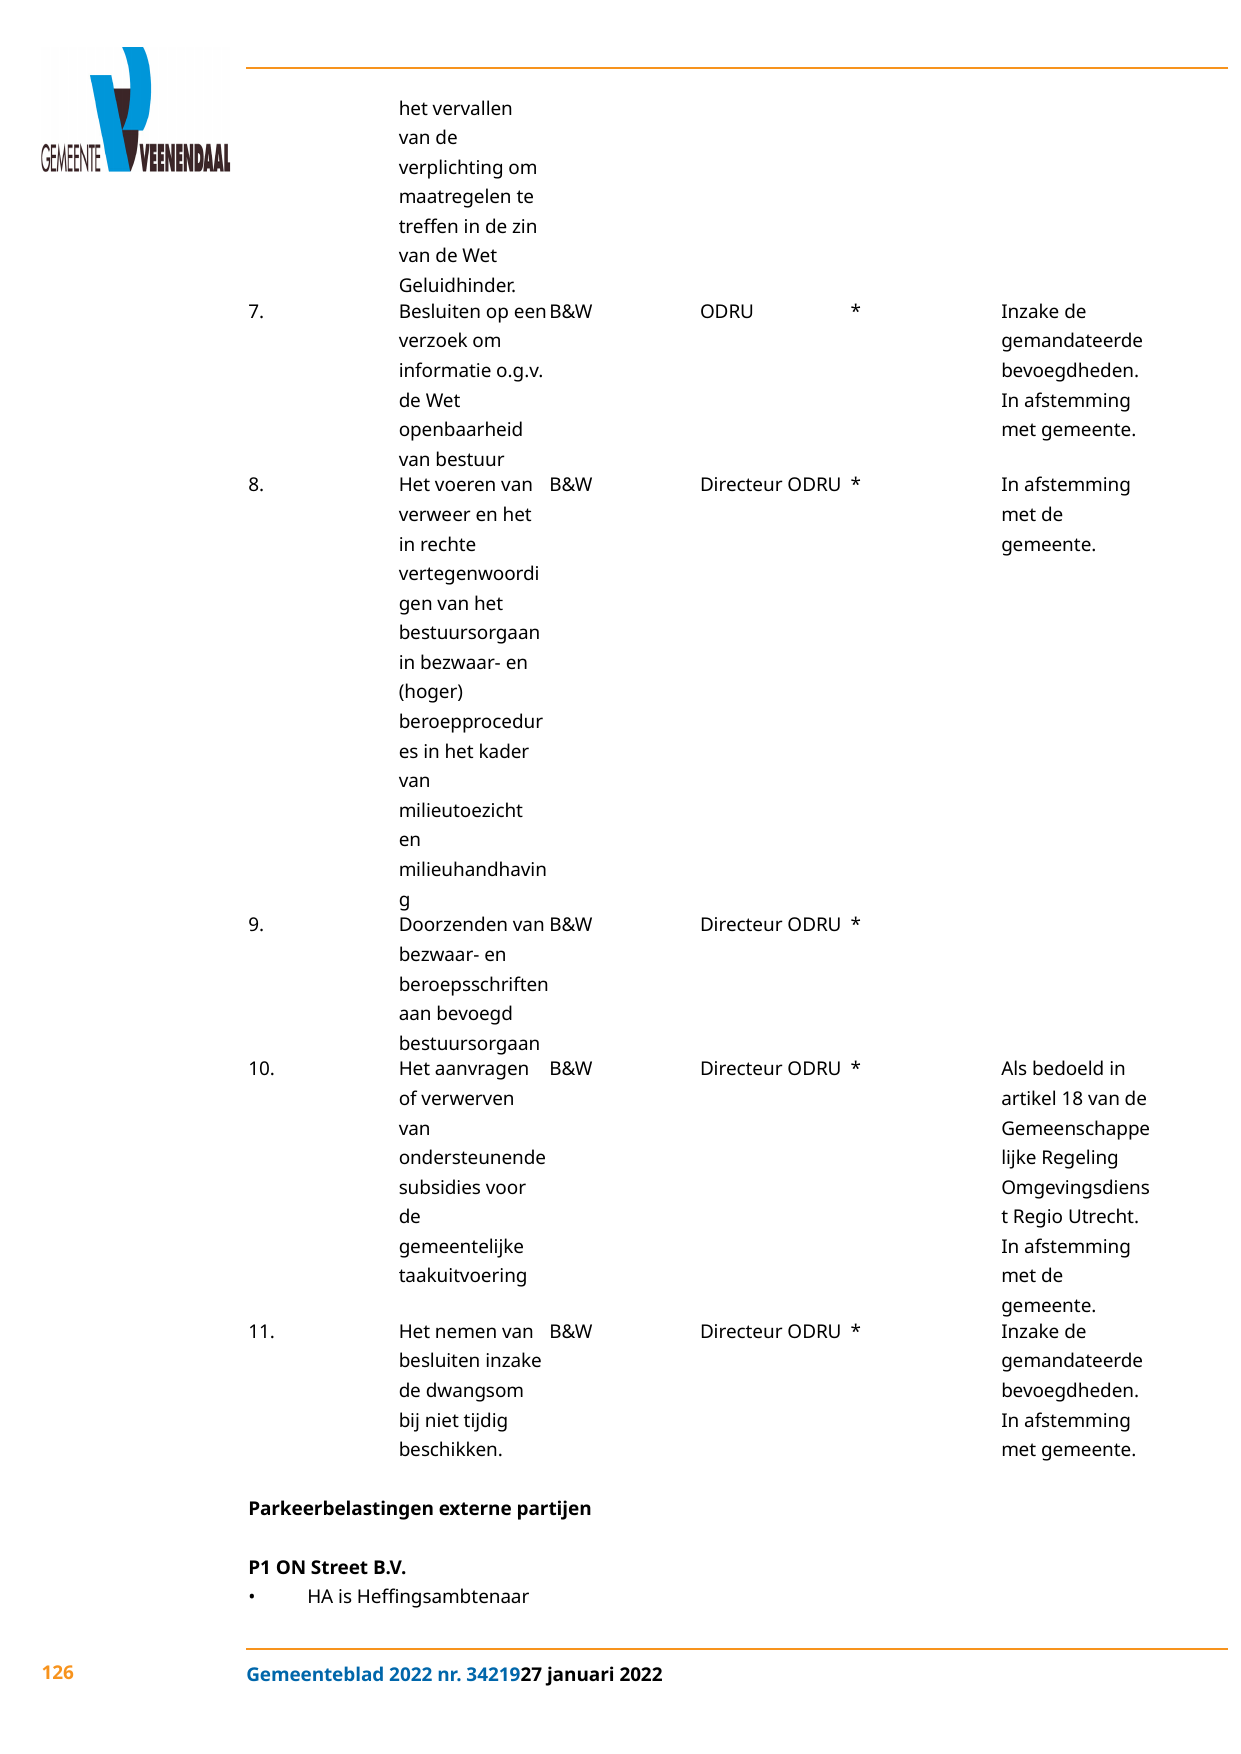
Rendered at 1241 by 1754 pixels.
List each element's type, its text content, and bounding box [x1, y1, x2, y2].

table_cell 7. [248, 298, 398, 472]
table_cell Directeur ODRU [700, 1318, 850, 1462]
table_cell Directeur ODRU [700, 472, 850, 912]
table_cell B&W [549, 1056, 700, 1318]
table_cell 11. [248, 1318, 398, 1462]
table_cell Doorzenden van bezwaar- en beroepsschriften aan bevoegd bestuursorgaan [399, 912, 549, 1056]
table_header [549, 95, 700, 298]
table_cell 10. [248, 1056, 398, 1318]
table_cell Het nemen van besluiten inzake de dwangsom bij niet tijdig beschikken. [399, 1318, 549, 1462]
table_header [1001, 95, 1152, 298]
table_cell [1001, 912, 1152, 1056]
table_header [850, 95, 1001, 298]
table_cell Inzake de gemandateerde bevoegdheden. In afstemming met gemeente. [1001, 298, 1152, 472]
table_cell * [850, 1318, 1001, 1462]
table_cell Inzake de gemandateerde bevoegdheden. In afstemming met gemeente. [1001, 1318, 1152, 1462]
picture [41, 47, 130, 172]
text P1 ON Street B.V. [248, 1554, 1152, 1580]
table_cell B&W [549, 298, 700, 472]
table_cell Als bedoeld in artikel 18 van de Gemeenschappelijke Regeling Omgevingsdienst Regio Utrecht. In afstemming met de gemeente. [1001, 1056, 1152, 1318]
table_header [248, 95, 398, 298]
list HA is Heffingsambtenaar [248, 1584, 1152, 1609]
table_cell B&W [549, 472, 700, 912]
table_cell Besluiten op een verzoek om informatie o.g.v. de Wet openbaarheid van bestuur [399, 298, 549, 472]
table_cell 9. [248, 912, 398, 1056]
table_cell Directeur ODRU [700, 912, 850, 1056]
table_cell 8. [248, 472, 398, 912]
table_header [700, 95, 850, 298]
text Parkeerbelastingen externe partijen [248, 1495, 1152, 1521]
table_cell In afstemming met de gemeente. [1001, 472, 1152, 912]
table_cell Het aanvragen of verwerven van ondersteunende subsidies voor de gemeentelijke taakuitvoering [399, 1056, 549, 1318]
table_cell * [850, 1056, 1001, 1318]
table_cell * [850, 472, 1001, 912]
table_header het vervallen van de verplichting om maatregelen te treffen in de zin van de Wet Geluidhinder. [399, 95, 549, 298]
table_cell * [850, 912, 1001, 1056]
table_cell B&W [549, 1318, 700, 1462]
table_cell B&W [549, 912, 700, 1056]
table_cell * [850, 298, 1001, 472]
table_cell Directeur ODRU [700, 1056, 850, 1318]
table_cell ODRU [700, 298, 850, 472]
picture [123, 47, 231, 172]
table_cell Het voeren van verweer en het in rechte vertegenwoordigen van het bestuursorgaan in bezwaar- en (hoger) beroepprocedures in het kader van milieutoezicht en milieuhandhaving [399, 472, 549, 912]
